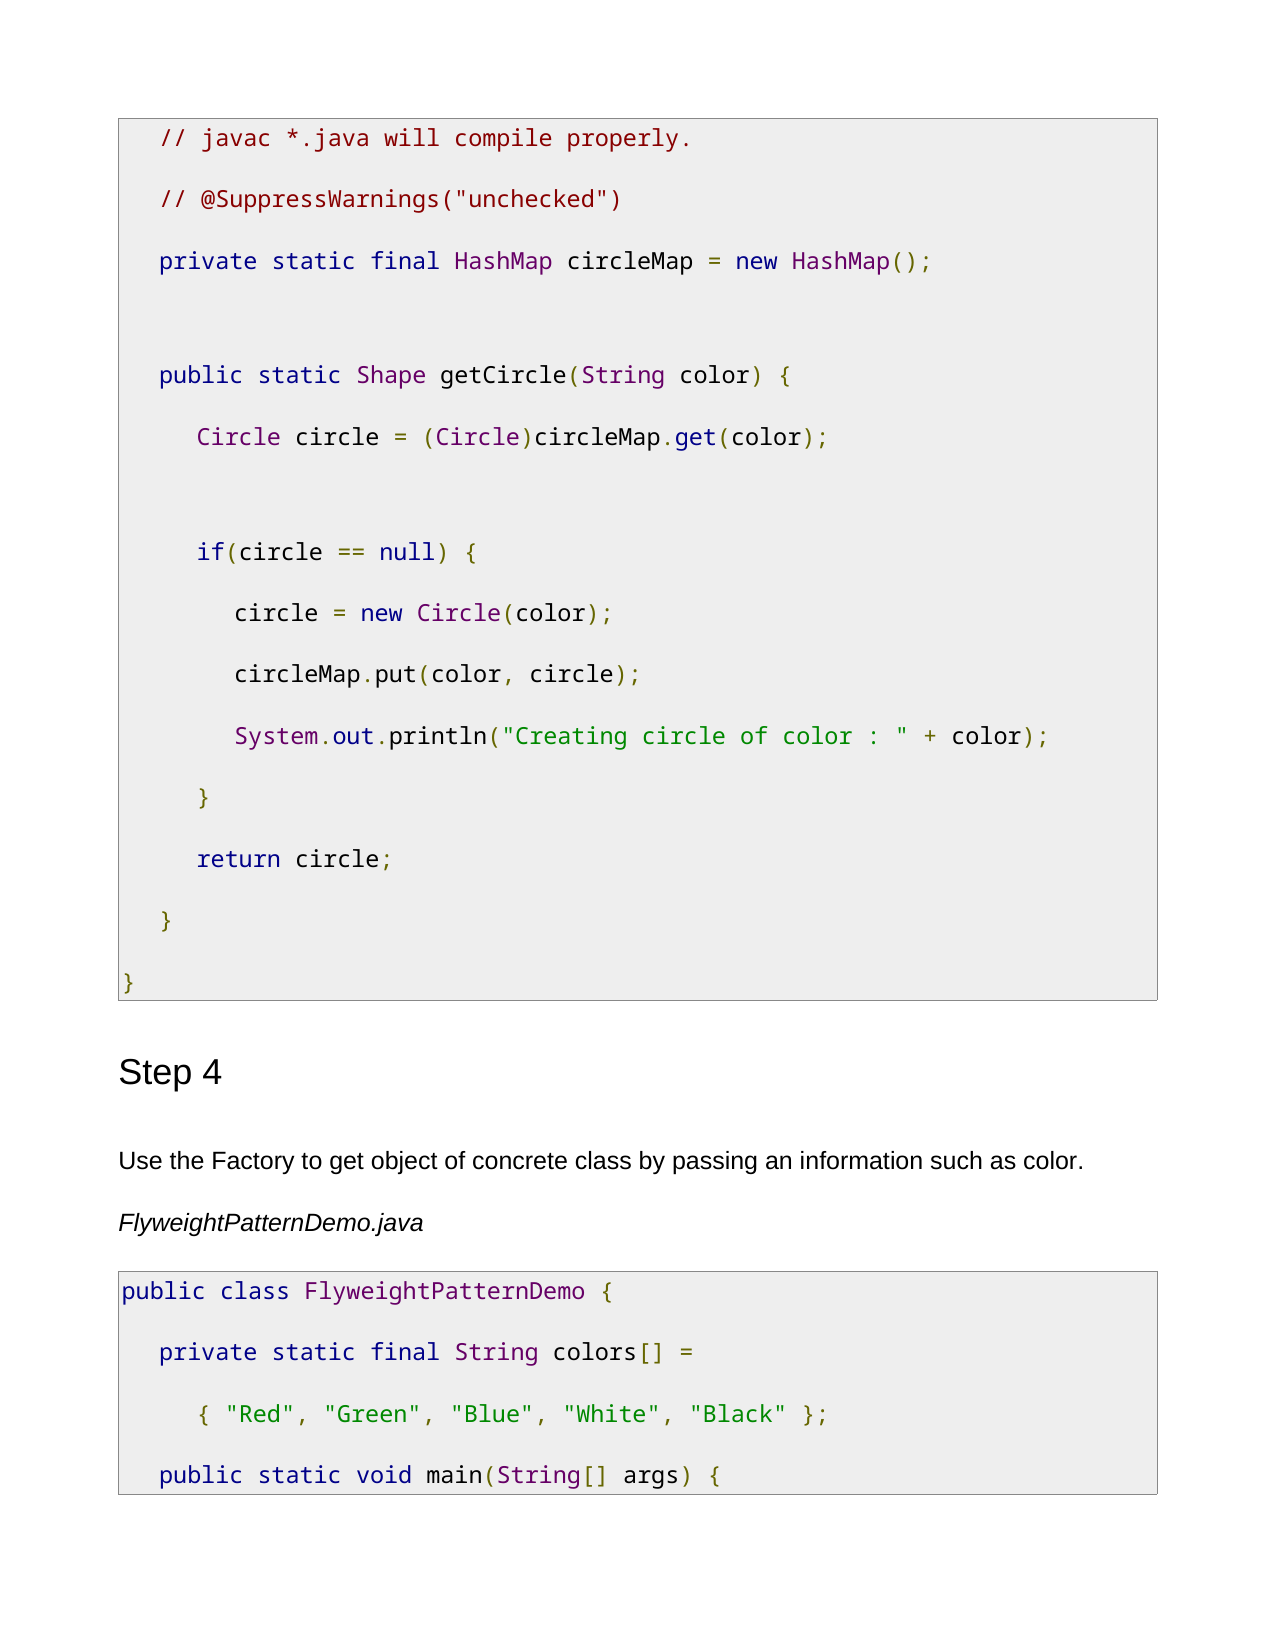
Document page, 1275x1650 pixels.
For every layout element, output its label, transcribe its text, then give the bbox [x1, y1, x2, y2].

text Circle circle = (Circle)circleMap.get(color); [119, 417, 1157, 452]
text } [119, 777, 1157, 813]
text if(circle == null) { [119, 532, 1157, 567]
text public class FlyweightPatternDemo { [119, 1272, 1157, 1306]
text private static final String colors[] = [119, 1332, 1157, 1367]
subtitle Step 4 [118, 1051, 1157, 1092]
text private static final HashMap circleMap = new HashMap(); [119, 241, 1157, 276]
text } [119, 962, 1157, 1000]
text public static void main(String[] args) { [119, 1455, 1157, 1494]
text // @SuppressWarnings("unchecked") [119, 179, 1157, 215]
text circle = new Circle(color); [119, 593, 1157, 628]
text public static Shape getCircle(String color) { [119, 356, 1157, 391]
text FlyweightPatternDemo.java [118, 1208, 1157, 1237]
text // javac *.java will compile properly. [119, 119, 1157, 153]
text return circle; [119, 839, 1157, 874]
text circleMap.put(color, circle); [119, 654, 1157, 690]
text Use the Factory to get object of concrete class by passing an information such as color. [118, 1146, 1157, 1174]
text } [119, 900, 1157, 936]
text System.out.println("Creating circle of color : " + color); [119, 716, 1157, 751]
text { "Red", "Green", "Blue", "White", "Black" }; [119, 1394, 1157, 1429]
